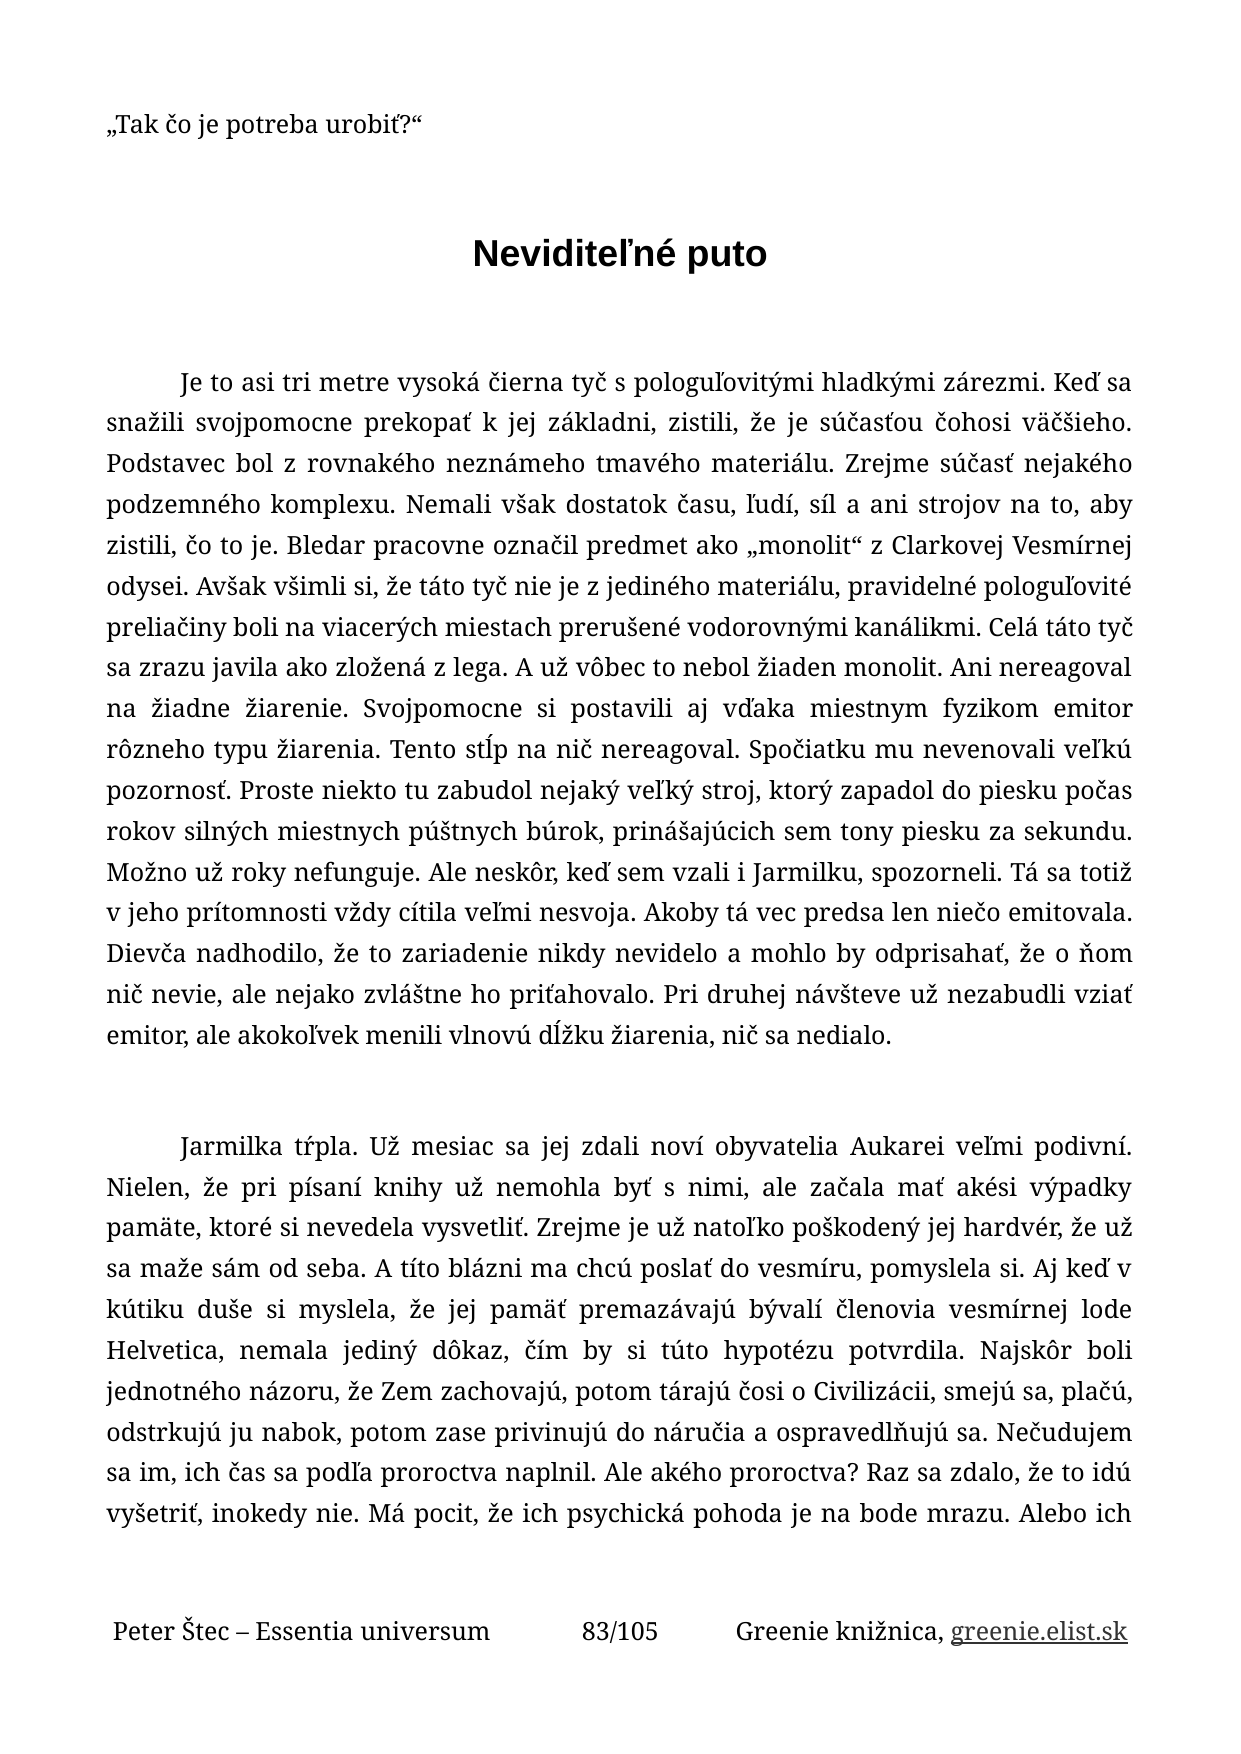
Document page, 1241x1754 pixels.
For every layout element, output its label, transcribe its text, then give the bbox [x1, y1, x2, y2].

text „Tak čo je potreba urobiť?“ [106, 106, 1134, 140]
subtitle Neviditeľné puto [106, 232, 1134, 275]
text Je to asi tri metre vysoká čierna tyč s pologuľovitými hladkými zárezmi. Keď sa snažili svojpomocne prekopať k jej základni, zistili, že je súčasťou čohosi väčšieho. Podstavec bol z rovnakého neznámeho tmavého materiálu. Zrejme súčasť nejakého podzemného komplexu. Nemali však dostatok času, ľudí, síl a ani strojov na to, aby zistili, čo to je. Bledar pracovne označil predmet ako „monolit“ z Clarkovej Vesmírnej odysei. Avšak všimli si, že táto tyč nie je z jediného materiálu, pravidelné pologuľovité preliačiny boli na viacerých miestach prerušené vodorovnými kanálikmi. Celá táto tyč sa zrazu javila ako zložená z lega. A už vôbec to nebol žiaden monolit. Ani nereagoval na žiadne žiarenie. Svojpomocne si postavili aj vďaka miestnym fyzikom emitor rôzneho typu žiarenia. Tento stĺp na nič nereagoval. Spočiatku mu nevenovali veľkú pozornosť. Proste niekto tu zabudol nejaký veľký stroj, ktorý zapadol do piesku počas rokov silných miestnych púštnych búrok, prinášajúcich sem tony piesku za sekundu. Možno už roky nefunguje. Ale neskôr, keď sem vzali i Jarmilku, spozorneli. Tá sa totiž v jeho prítomnosti vždy cítila veľmi nesvoja. Akoby tá vec predsa len niečo emitovala. Dievča nadhodilo, že to zariadenie nikdy nevidelo a mohlo by odprisahať, že o ňom nič nevie, ale nejako zvláštne ho priťahovalo. Pri druhej návšteve už nezabudli vziať emitor, ale akokoľvek menili vlnovú dĺžku žiarenia, nič sa nedialo. [106, 364, 1134, 1052]
text Jarmilka tŕpla. Už mesiac sa jej zdali noví obyvatelia Aukarei veľmi podivní. Nielen, že pri písaní knihy už nemohla byť s nimi, ale začala mať akési výpadky pamäte, ktoré si nevedela vysvetliť. Zrejme je už natoľko poškodený jej hardvér, že už sa maže sám od seba. A títo blázni ma chcú poslať do vesmíru, pomyslela si. Aj keď v kútiku duše si myslela, že jej pamäť premazávajú bývalí členovia vesmírnej lode Helvetica, nemala jediný dôkaz, čím by si túto hypotézu potvrdila. Najskôr boli jednotného názoru, že Zem zachovajú, potom tárajú čosi o Civilizácii, smejú sa, plačú, odstrkujú ju nabok, potom zase privinujú do náručia a ospravedlňujú sa. Nečudujem sa im, ich čas sa podľa proroctva naplnil. Ale akého proroctva? Raz sa zdalo, že to idú vyšetriť, inokedy nie. Má pocit, že ich psychická pohoda je na bode mrazu. Alebo ich [106, 1128, 1134, 1530]
